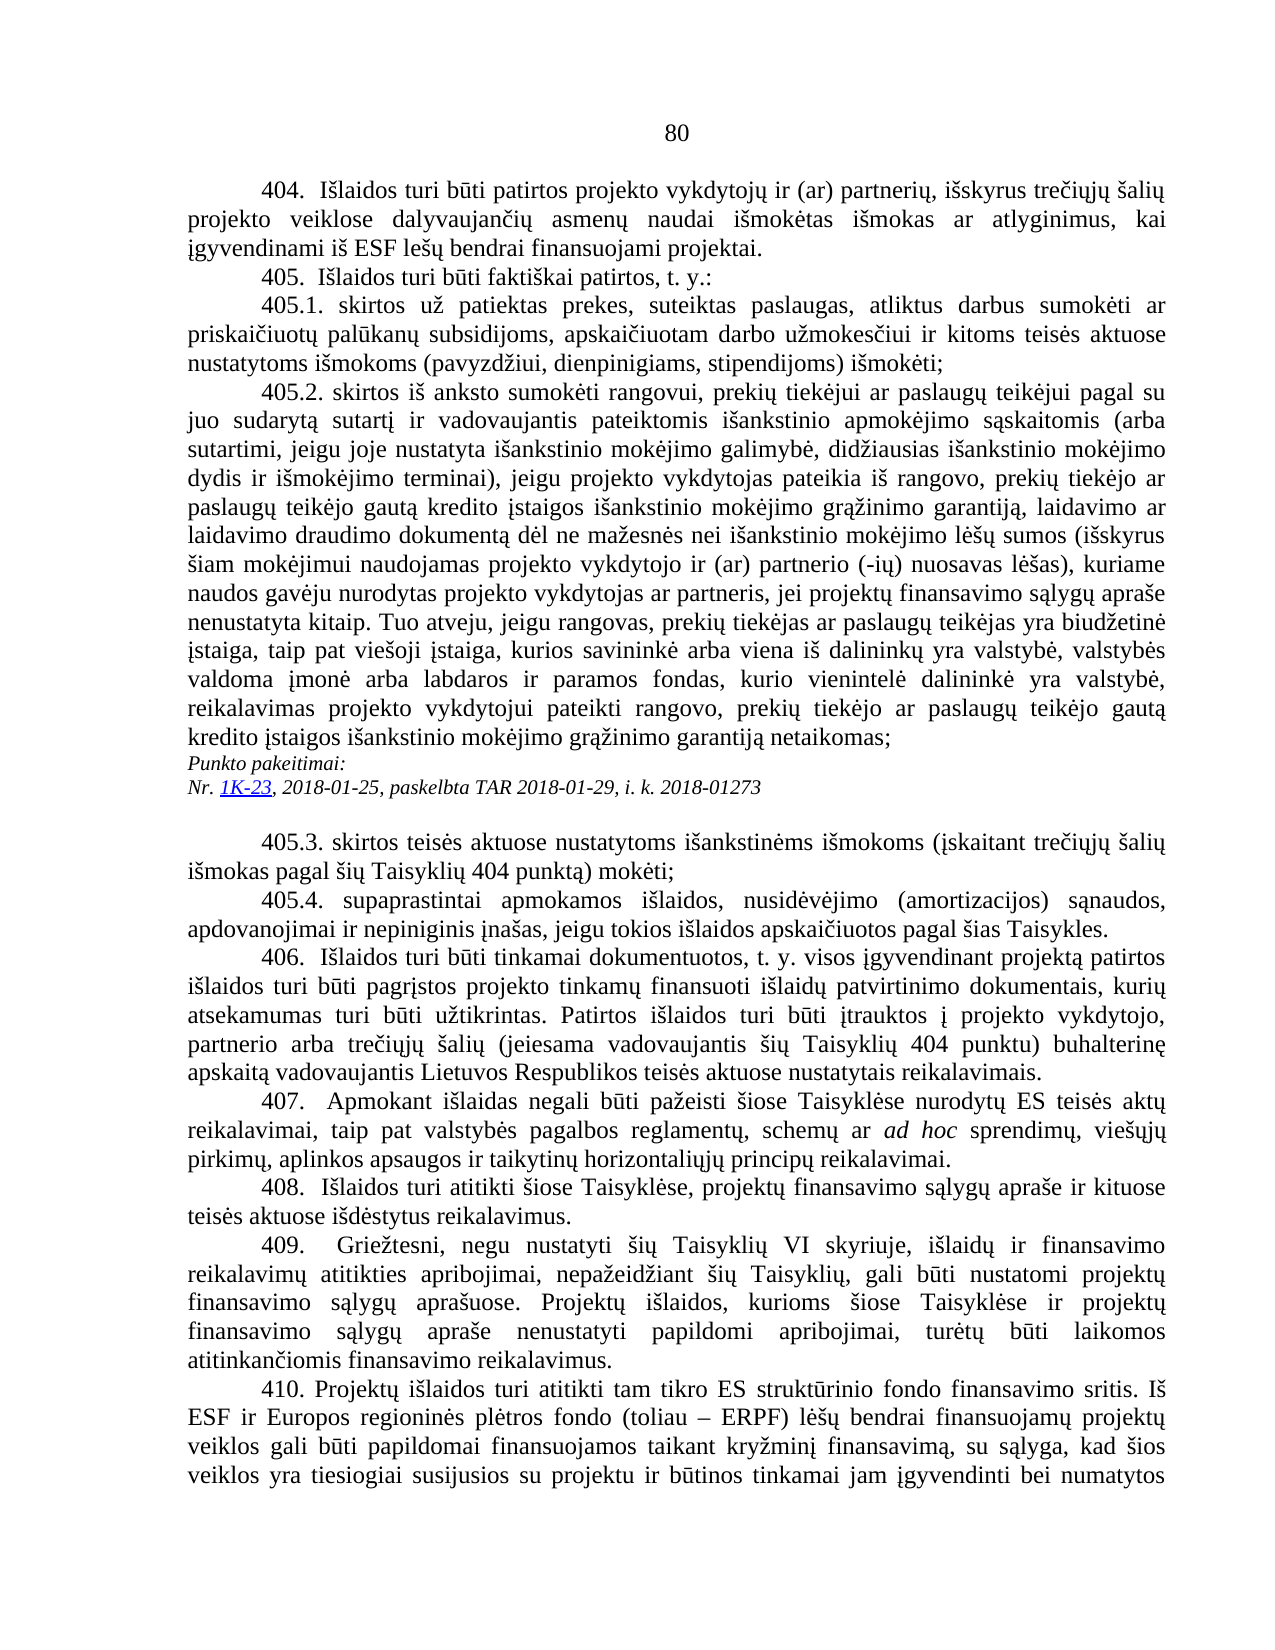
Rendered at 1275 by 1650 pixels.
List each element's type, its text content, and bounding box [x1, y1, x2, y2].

text 405.3. skirtos teisės aktuose nustatytoms išankstinėms išmokoms (įskaitant trečiųjų šalių išmokas pagal šių Taisyklių 404 punktą) mokėti; [187, 827, 1167, 885]
text 405.4. supaprastintai apmokamos išlaidos, nusidėvėjimo (amortizacijos) sąnaudos, apdovanojimai ir nepiniginis įnašas, jeigu tokios išlaidos apskaičiuotos pagal šias Taisykles. [187, 885, 1167, 942]
text 408. Išlaidos turi atitikti šiose Taisyklėse, projektų finansavimo sąlygų apraše ir kituose teisės aktuose išdėstytus reikalavimus. [187, 1172, 1167, 1230]
text 409. Griežtesni, negu nustatyti šių Taisyklių VI skyriuje, išlaidų ir finansavimo reikalavimų atitikties apribojimai, nepažeidžiant šių Taisyklių, gali būti nustatomi projektų finansavimo sąlygų aprašuose. Projektų išlaidos, kurioms šiose Taisyklėse ir projektų finansavimo sąlygų apraše nenustatyti papildomi apribojimai, turėtų būti laikomos atitinkančiomis finansavimo reikalavimus. [187, 1230, 1167, 1374]
text 410. Projektų išlaidos turi atitikti tam tikro ES struktūrinio fondo finansavimo sritis. Iš ESF ir Europos regioninės plėtros fondo (toliau – ERPF) lėšų bendrai finansuojamų projektų veiklos gali būti papildomai finansuojamos taikant kryžminį finansavimą, su sąlyga, kad šios veiklos yra tiesiogiai susijusios su projektu ir būtinos tinkamai jam įgyvendinti bei numatytos [187, 1374, 1167, 1489]
text 405. Išlaidos turi būti faktiškai patirtos, t. y.: [187, 262, 1167, 291]
text 407. Apmokant išlaidas negali būti pažeisti šiose Taisyklėse nurodytų ES teisės aktų reikalavimai, taip pat valstybės pagalbos reglamentų, schemų ar ad hoc sprendimų, viešųjų pirkimų, aplinkos apsaugos ir taikytinų horizontaliųjų principų reikalavimai. [187, 1086, 1167, 1172]
text 406. Išlaidos turi būti tinkamai dokumentuotos, t. y. visos įgyvendinant projektą patirtos išlaidos turi būti pagrįstos projekto tinkamų finansuoti išlaidų patvirtinimo dokumentais, kurių atsekamumas turi būti užtikrintas. Patirtos išlaidos turi būti įtrauktos į projekto vykdytojo, partnerio arba trečiųjų šalių (jeiesama vadovaujantis šių Taisyklių 404 punktu) buhalterinę apskaitą vadovaujantis Lietuvos Respublikos teisės aktuose nustatytais reikalavimais. [187, 942, 1167, 1086]
text 405.1. skirtos už patiektas prekes, suteiktas paslaugas, atliktus darbus sumokėti ar priskaičiuotų palūkanų subsidijoms, apskaičiuotam darbo užmokesčiui ir kitoms teisės aktuose nustatytoms išmokoms (pavyzdžiui, dienpinigiams, stipendijoms) išmokėti; [187, 291, 1167, 377]
text 404. Išlaidos turi būti patirtos projekto vykdytojų ir (ar) partnerių, išskyrus trečiųjų šalių projekto veiklose dalyvaujančių asmenų naudai išmokėtas išmokas ar atlyginimus, kai įgyvendinami iš ESF lešų bendrai finansuojami projektai. [187, 176, 1167, 262]
text 405.2. skirtos iš anksto sumokėti rangovui, prekių tiekėjui ar paslaugų teikėjui pagal su juo sudarytą sutartį ir vadovaujantis pateiktomis išankstinio apmokėjimo sąskaitomis (arba sutartimi, jeigu joje nustatyta išankstinio mokėjimo galimybė, didžiausias išankstinio mokėjimo dydis ir išmokėjimo terminai), jeigu projekto vykdytojas pateikia iš rangovo, prekių tiekėjo ar paslaugų teikėjo gautą kredito įstaigos išankstinio mokėjimo grąžinimo garantiją, laidavimo ar laidavimo draudimo dokumentą dėl ne mažesnės nei išankstinio mokėjimo lėšų sumos (išskyrus šiam mokėjimui naudojamas projekto vykdytojo ir (ar) partnerio (-ių) nuosavas lėšas), kuriame naudos gavėju nurodytas projekto vykdytojas ar partneris, jei projektų finansavimo sąlygų apraše nenustatyta kitaip. Tuo atveju, jeigu rangovas, prekių tiekėjas ar paslaugų teikėjas yra biudžetinė įstaiga, taip pat viešoji įstaiga, kurios savininkė arba viena iš dalininkų yra valstybė, valstybės valdoma įmonė arba labdaros ir paramos fondas, kurio vienintelė dalininkė yra valstybė, reikalavimas projekto vykdytojui pateikti rangovo, prekių tiekėjo ar paslaugų teikėjo gautą kredito įstaigos išankstinio mokėjimo grąžinimo garantiją netaikomas; [187, 377, 1167, 751]
text Nr. 1K-23, 2018-01-25, paskelbta TAR 2018-01-29, i. k. 2018-01273 [187, 775, 1167, 799]
text Punkto pakeitimai: [187, 751, 1167, 775]
